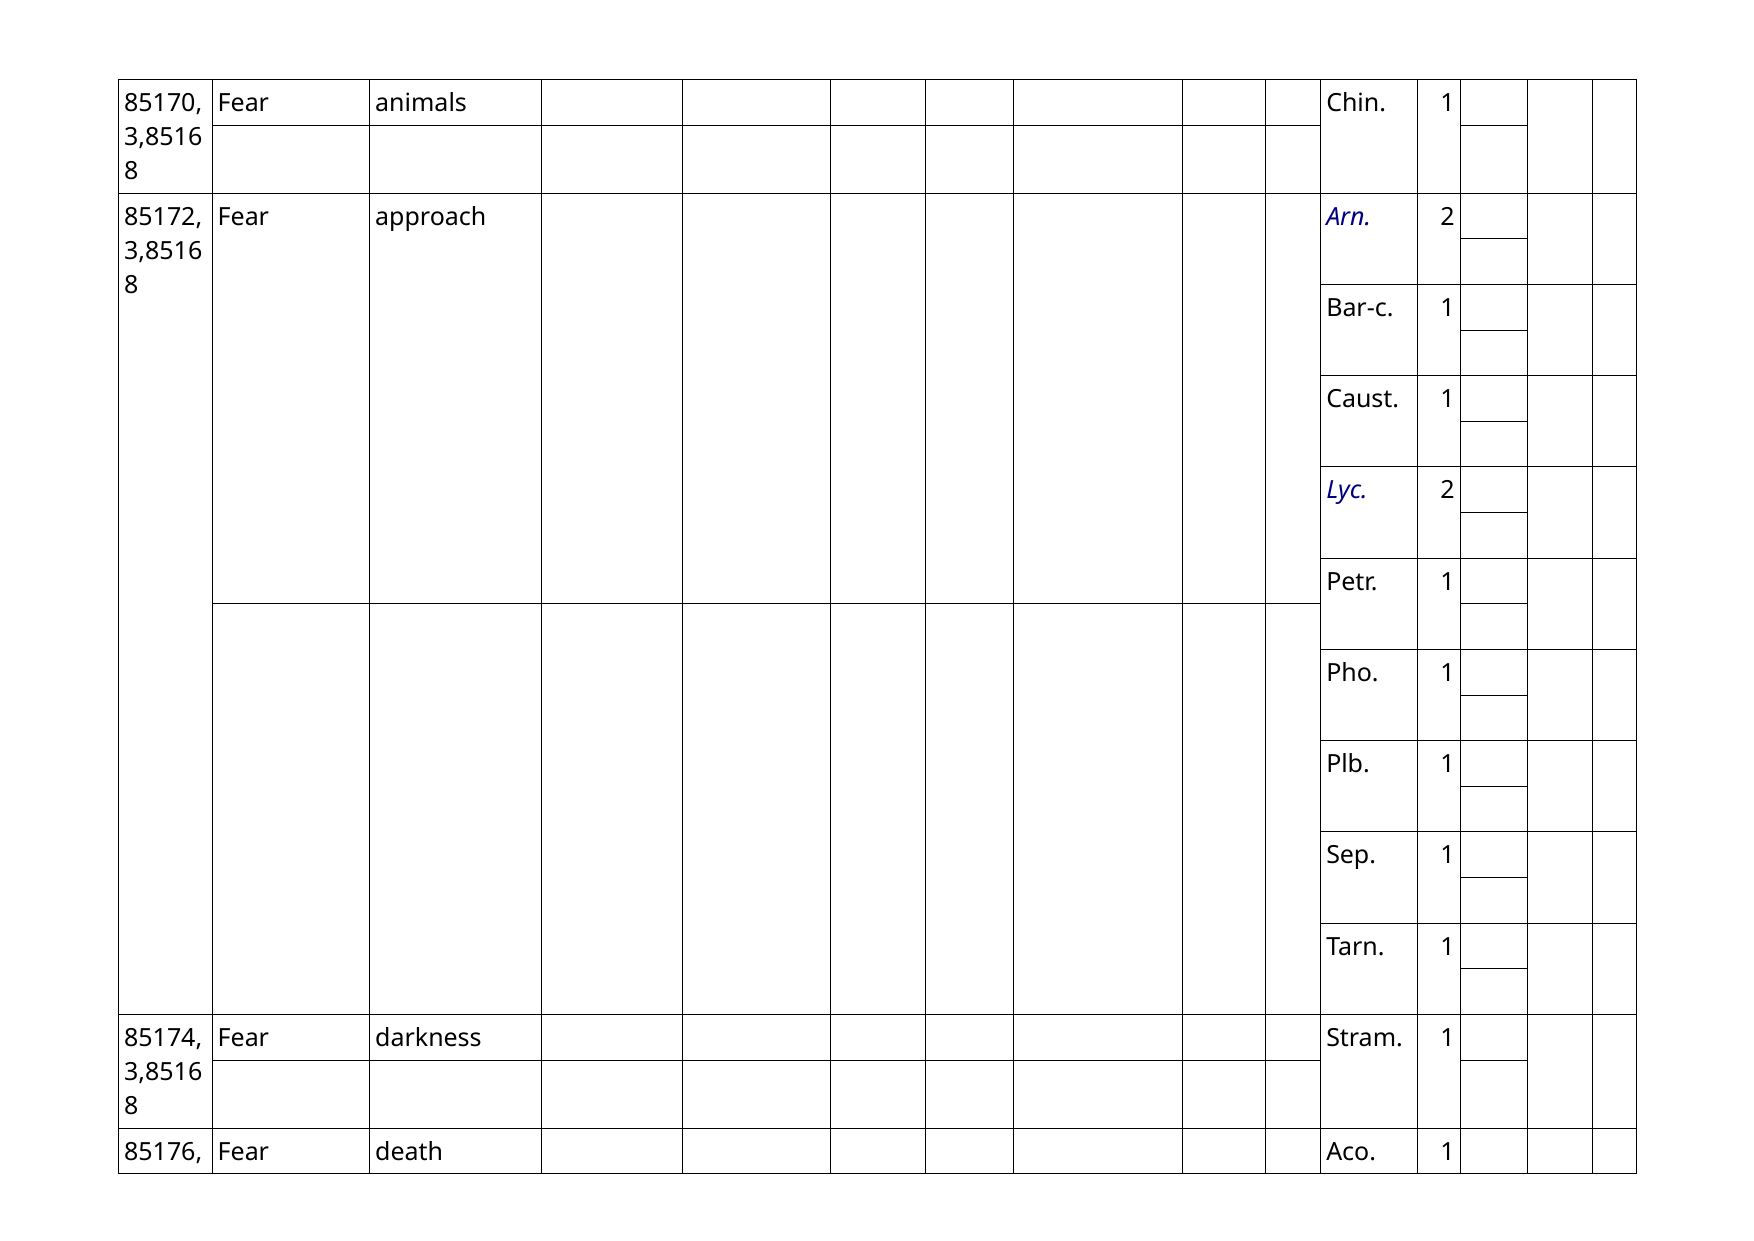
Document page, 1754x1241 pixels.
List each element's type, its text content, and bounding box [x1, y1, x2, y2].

table_cell [1528, 924, 1592, 1014]
table_cell [1014, 194, 1182, 603]
table_cell [1461, 1015, 1527, 1059]
table_cell [1528, 832, 1592, 923]
table_cell [926, 1129, 1013, 1173]
table_cell [1461, 1129, 1527, 1173]
table_cell [926, 126, 1013, 193]
table_cell [542, 194, 682, 603]
table_cell [213, 604, 369, 1014]
table_cell [370, 126, 541, 193]
table_cell [1528, 467, 1592, 558]
table_cell [1461, 924, 1527, 968]
table_cell Stram. [1321, 1015, 1417, 1128]
table_cell 85170,3,85168 [119, 80, 212, 193]
table_cell [1528, 650, 1592, 740]
table_cell [1593, 80, 1636, 193]
table_cell [683, 604, 830, 1014]
table_cell [683, 126, 830, 193]
table_cell [1593, 285, 1636, 375]
table_cell [1461, 832, 1527, 877]
table_cell [1461, 80, 1527, 124]
table_cell [1593, 924, 1636, 1014]
table_cell [683, 1061, 830, 1128]
table_cell [1461, 467, 1527, 512]
table_cell [1528, 1129, 1592, 1173]
table_cell [1461, 513, 1527, 558]
table_cell Bar-c. [1321, 285, 1417, 375]
table_cell [213, 1061, 369, 1128]
table_cell [1183, 604, 1265, 1014]
table_cell [1461, 604, 1527, 649]
table_cell [1593, 376, 1636, 466]
table_cell [926, 1015, 1013, 1059]
table_cell [1593, 559, 1636, 649]
table_cell Tarn. [1321, 924, 1417, 1014]
table_cell [1014, 80, 1182, 124]
table_cell [1183, 80, 1265, 124]
table_cell 1 [1418, 285, 1460, 375]
table_cell [1014, 604, 1182, 1014]
table_cell 85176, [119, 1129, 212, 1173]
table_cell Fear [213, 194, 369, 603]
table_cell 1 [1418, 1129, 1460, 1173]
table_cell [542, 80, 682, 124]
table_cell [1461, 194, 1527, 238]
table_cell [1014, 1129, 1182, 1173]
table_cell [1266, 80, 1320, 124]
table_cell [542, 1129, 682, 1173]
table_cell [1461, 741, 1527, 786]
table_cell Caust. [1321, 376, 1417, 466]
table_cell 2 [1418, 467, 1460, 558]
table_cell Fear [213, 1015, 369, 1059]
table_cell Petr. [1321, 559, 1417, 649]
table_cell [926, 604, 1013, 1014]
table_cell [926, 80, 1013, 124]
table_cell 1 [1418, 376, 1460, 466]
table_cell [1461, 422, 1527, 466]
table_cell [683, 194, 830, 603]
table_cell Fear [213, 1129, 369, 1173]
table_cell [1183, 194, 1265, 603]
table_cell [1461, 787, 1527, 831]
table_cell [831, 1015, 925, 1059]
table_cell [1183, 1015, 1265, 1059]
table_cell [1528, 80, 1592, 193]
table_cell [542, 1061, 682, 1128]
table_cell [683, 1129, 830, 1173]
table_cell [1528, 1015, 1592, 1128]
table_cell 1 [1418, 80, 1460, 193]
table_cell [1461, 696, 1527, 740]
table_cell [1183, 1129, 1265, 1173]
table_cell [1528, 376, 1592, 466]
table_cell 1 [1418, 1015, 1460, 1128]
table_cell [926, 1061, 1013, 1128]
table_cell 2 [1418, 194, 1460, 284]
table_cell [1528, 559, 1592, 649]
table_cell [1461, 285, 1527, 329]
table_cell [831, 194, 925, 603]
table_cell [926, 194, 1013, 603]
table_cell [1593, 194, 1636, 284]
table_cell Chin. [1321, 80, 1417, 193]
table_cell [1461, 969, 1527, 1014]
table_cell [1266, 1129, 1320, 1173]
table_cell [1266, 1015, 1320, 1059]
table_cell darkness [370, 1015, 541, 1059]
table_cell [370, 604, 541, 1014]
table_cell death [370, 1129, 541, 1173]
table_cell [831, 126, 925, 193]
table_cell [1461, 376, 1527, 421]
table_cell [1461, 331, 1527, 375]
table_cell [213, 126, 369, 193]
table_cell [1593, 1129, 1636, 1173]
table_cell [1593, 741, 1636, 831]
table_cell [1014, 1061, 1182, 1128]
table_cell [1593, 650, 1636, 740]
table_cell [831, 80, 925, 124]
table_cell Lyc. [1321, 467, 1417, 558]
table_cell 1 [1418, 741, 1460, 831]
table_cell [1014, 1015, 1182, 1059]
table_cell [1593, 832, 1636, 923]
table_cell [831, 604, 925, 1014]
table_cell [683, 1015, 830, 1059]
table_cell [1266, 194, 1320, 603]
table_cell [542, 126, 682, 193]
table_cell approach [370, 194, 541, 603]
table_cell [1266, 1061, 1320, 1128]
table_cell [1183, 126, 1265, 193]
table_cell Plb. [1321, 741, 1417, 831]
table_cell [1528, 285, 1592, 375]
table_cell [1461, 559, 1527, 603]
table_cell 1 [1418, 832, 1460, 923]
table_cell 1 [1418, 559, 1460, 649]
table_cell Arn. [1321, 194, 1417, 284]
table_cell 85174,3,85168 [119, 1015, 212, 1128]
table_cell [831, 1061, 925, 1128]
table_cell [370, 1061, 541, 1128]
table_cell [1014, 126, 1182, 193]
table_cell 85172,3,85168 [119, 194, 212, 1014]
table_cell [683, 80, 830, 124]
table_cell Fear [213, 80, 369, 124]
table_cell [1528, 741, 1592, 831]
table_cell [1266, 604, 1320, 1014]
table_cell [1266, 126, 1320, 193]
table_cell [1461, 1061, 1527, 1128]
table_cell [542, 604, 682, 1014]
table_cell [1593, 467, 1636, 558]
table_cell [831, 1129, 925, 1173]
table_cell [1183, 1061, 1265, 1128]
table_cell Pho. [1321, 650, 1417, 740]
table_cell [1461, 650, 1527, 694]
table_cell [1461, 239, 1527, 284]
table_cell animals [370, 80, 541, 124]
table_cell [1461, 126, 1527, 193]
table_cell [1528, 194, 1592, 284]
table_cell [542, 1015, 682, 1059]
table_cell 1 [1418, 924, 1460, 1014]
table_cell 1 [1418, 650, 1460, 740]
table_cell Sep. [1321, 832, 1417, 923]
table_cell Aco. [1321, 1129, 1417, 1173]
table_cell [1461, 878, 1527, 923]
table_cell [1593, 1015, 1636, 1128]
